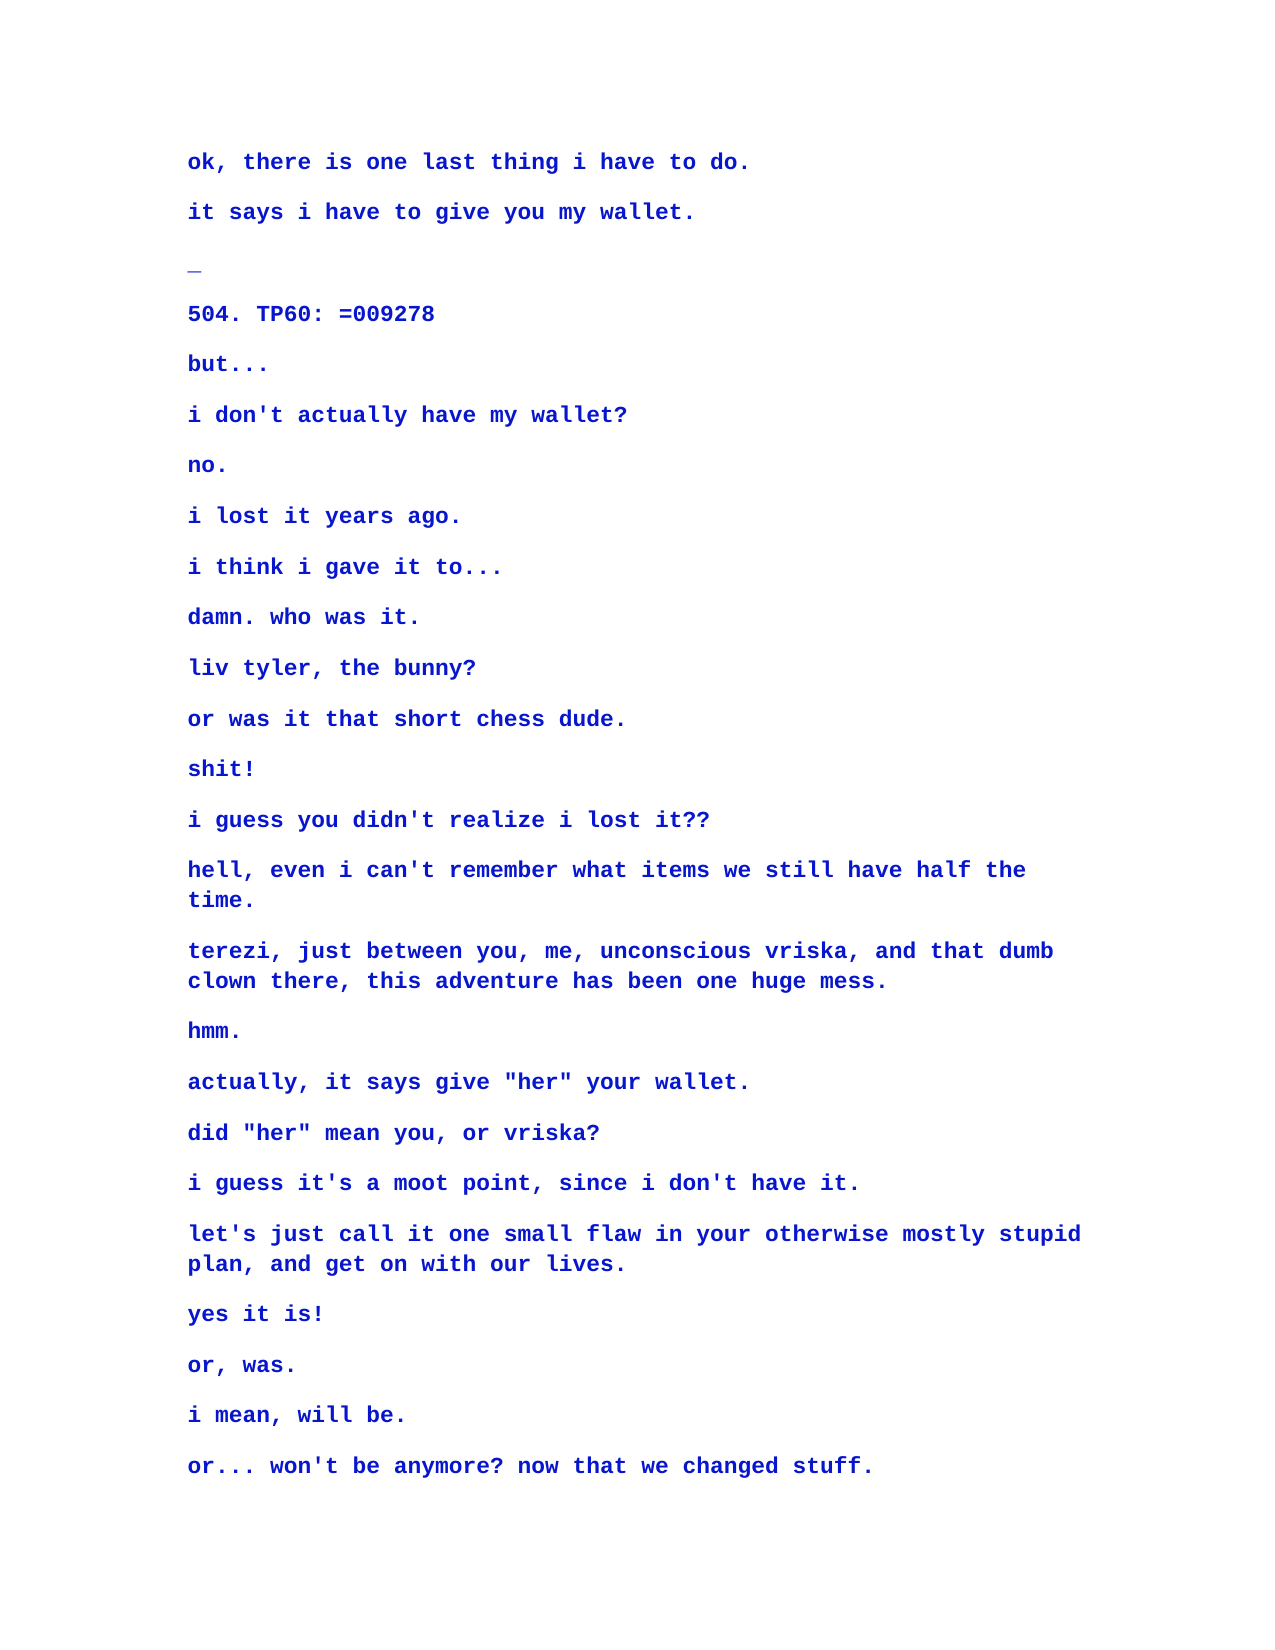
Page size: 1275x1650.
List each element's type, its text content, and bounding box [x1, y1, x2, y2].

text yes it is! [187, 1302, 1087, 1328]
text hmm. [187, 1019, 1087, 1046]
text or was it that short chess dude. [187, 707, 1087, 733]
text _ [187, 251, 1087, 277]
text or, was. [187, 1353, 1087, 1379]
text shit! [187, 757, 1087, 783]
text it says i have to give you my wallet. [187, 201, 1087, 227]
text i mean, will be. [187, 1404, 1087, 1430]
text did "her" mean you, or vriska? [187, 1121, 1087, 1147]
text or... won't be anymore? now that we changed stuff. [187, 1454, 1087, 1480]
text but... [187, 352, 1087, 378]
text 504. TP60: =009278 [187, 302, 1087, 328]
text ok, there is one last thing i have to do. [187, 150, 1087, 176]
text i don't actually have my wallet? [187, 403, 1087, 429]
text i lost it years ago. [187, 504, 1087, 530]
text no. [187, 454, 1087, 480]
text i think i gave it to... [187, 555, 1087, 581]
text i guess you didn't realize i lost it?? [187, 808, 1087, 834]
text damn. who was it. [187, 606, 1087, 632]
text terezi, just between you, me, unconscious vriska, and that dumb clown there, this adventure has been one huge mess. [187, 939, 1087, 995]
text hell, even i can't remember what items we still have half the time. [187, 859, 1087, 914]
text actually, it says give "her" your wallet. [187, 1070, 1087, 1096]
text liv tyler, the bunny? [187, 656, 1087, 682]
text let's just call it one small flaw in your otherwise mostly stupid plan, and get on with our lives. [187, 1222, 1087, 1278]
text i guess it's a moot point, since i don't have it. [187, 1171, 1087, 1197]
